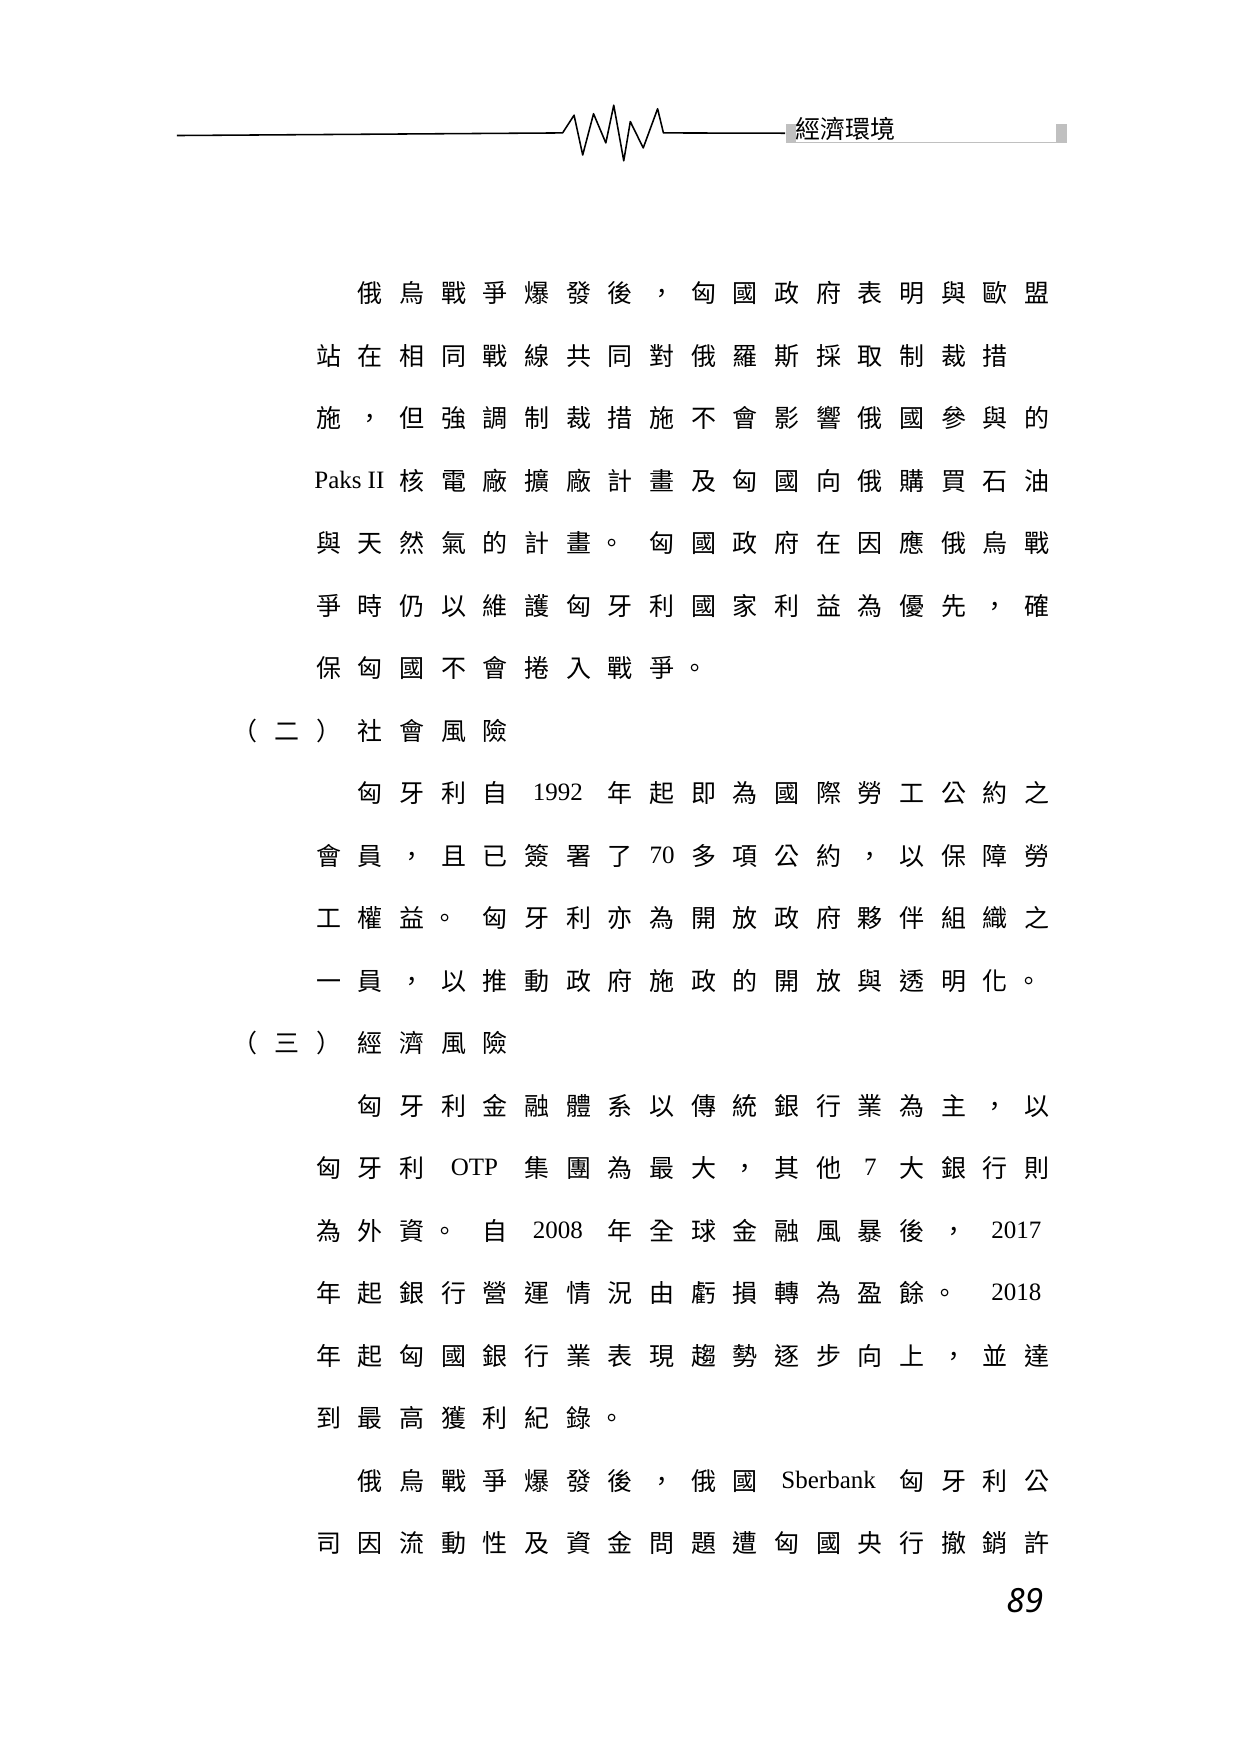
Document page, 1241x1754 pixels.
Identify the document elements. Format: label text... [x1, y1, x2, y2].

text 俄烏戰爭爆發後，匈國政府表明與歐盟站在相同戰線共同對俄羅斯採取制裁措施，但強調制裁措施不會影響俄國參與的Paks II核電廠擴廠計畫及匈國向俄購買石油與天然氣的計畫。匈國政府在因應俄烏戰爭時仍以維護匈牙利國家利益為優先，確保匈國不會捲入戰爭。 [281, 250, 1058, 688]
text 俄烏戰爭爆發後，俄國Sberbank匈牙利公司因流動性及資金問題遭匈國央行撤銷許 [281, 1438, 1058, 1563]
text （三）經濟風險 [207, 1000, 1058, 1063]
text 匈牙利自1992年起即為國際勞工公約之會員，且已簽署了70多項公約，以保障勞工權益。匈牙利亦為開放政府夥伴組織之一員，以推動政府施政的開放與透明化。 [281, 750, 1058, 1000]
text （二）社會風險 [207, 688, 1058, 750]
text 匈牙利金融體系以傳統銀行業為主，以匈牙利OTP集團為最大，其他7大銀行則為外資。自2008年全球金融風暴後，2017年起銀行營運情況由虧損轉為盈餘。2018年起匈國銀行業表現趨勢逐步向上，並達到最高獲利紀錄。 [281, 1063, 1058, 1438]
